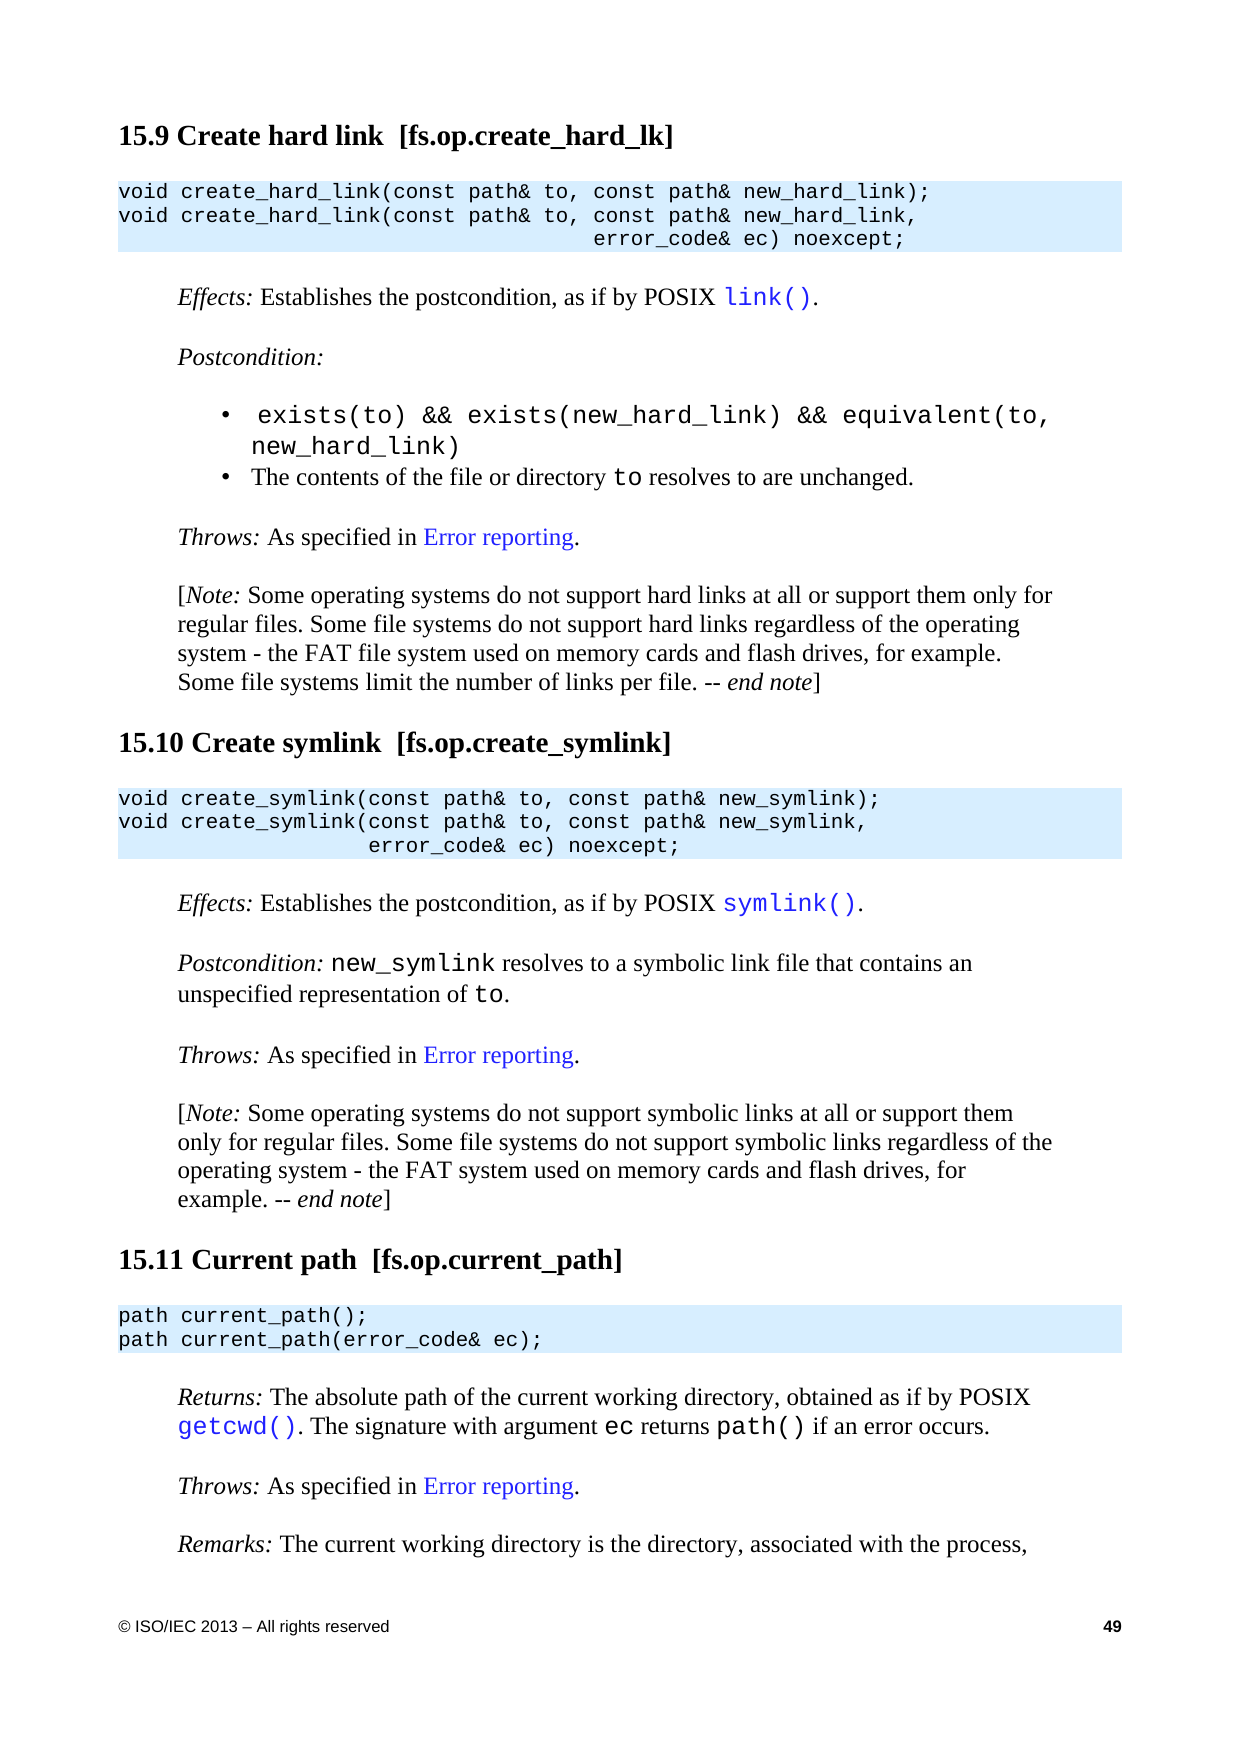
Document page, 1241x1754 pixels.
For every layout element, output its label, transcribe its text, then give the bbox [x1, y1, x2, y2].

text error_code& ec) noexcept; [118, 228, 1122, 252]
text void create_symlink(const path& to, const path& new_symlink, [118, 811, 1122, 835]
text [Note: Some operating systems do not support hard links at all or support them only for regular files. Some file systems do not support hard links regardless of the operating system - the FAT file system used on memory cards and flash drives, for example. Some file systems limit the number of links per file. -- end note] [177, 580, 1063, 695]
text Throws: As specified in Error reporting. [177, 522, 1063, 551]
text Postcondition: new_symlink resolves to a symbolic link file that contains an unspecified representation of to. [177, 948, 1063, 1010]
text error_code& ec) noexcept; [118, 835, 1122, 859]
text Throws: As specified in Error reporting. [177, 1040, 1063, 1068]
subtitle 15.9 Create hard link [fs.op.create_hard_lk] [118, 118, 1122, 152]
text Effects: Establishes the postcondition, as if by POSIX link(). [177, 282, 1063, 312]
text [Note: Some operating systems do not support symbolic links at all or support them only for regular files. Some file systems do not support symbolic links regardless of the operating system - the FAT system used on memory cards and flash drives, for example. -- end note] [177, 1098, 1063, 1213]
text Throws: As specified in Error reporting. [177, 1471, 1063, 1500]
subtitle 15.11 Current path [fs.op.current_path] [118, 1242, 1122, 1276]
list The contents of the file or directory to resolves to are unchanged. [221, 462, 1063, 493]
subtitle 15.10 Create symlink [fs.op.create_symlink] [118, 725, 1122, 758]
text Effects: Establishes the postcondition, as if by POSIX symlink(). [177, 888, 1063, 919]
list exists(to) && exists(new_hard_link) && equivalent(to, new_hard_link) [221, 400, 1063, 462]
text void create_hard_link(const path& to, const path& new_hard_link); [118, 181, 1122, 205]
text Returns: The absolute path of the current working directory, obtained as if by POSIX getcwd(). The signature with argument ec returns path() if an error occurs. [177, 1382, 1063, 1442]
text path current_path(); [118, 1305, 1122, 1329]
text Postcondition: [177, 342, 1063, 371]
text void create_hard_link(const path& to, const path& new_hard_link, [118, 205, 1122, 228]
text Remarks: The current working directory is the directory, associated with the process, [177, 1529, 1063, 1558]
text void create_symlink(const path& to, const path& new_symlink); [118, 788, 1122, 811]
text path current_path(error_code& ec); [118, 1329, 1122, 1353]
